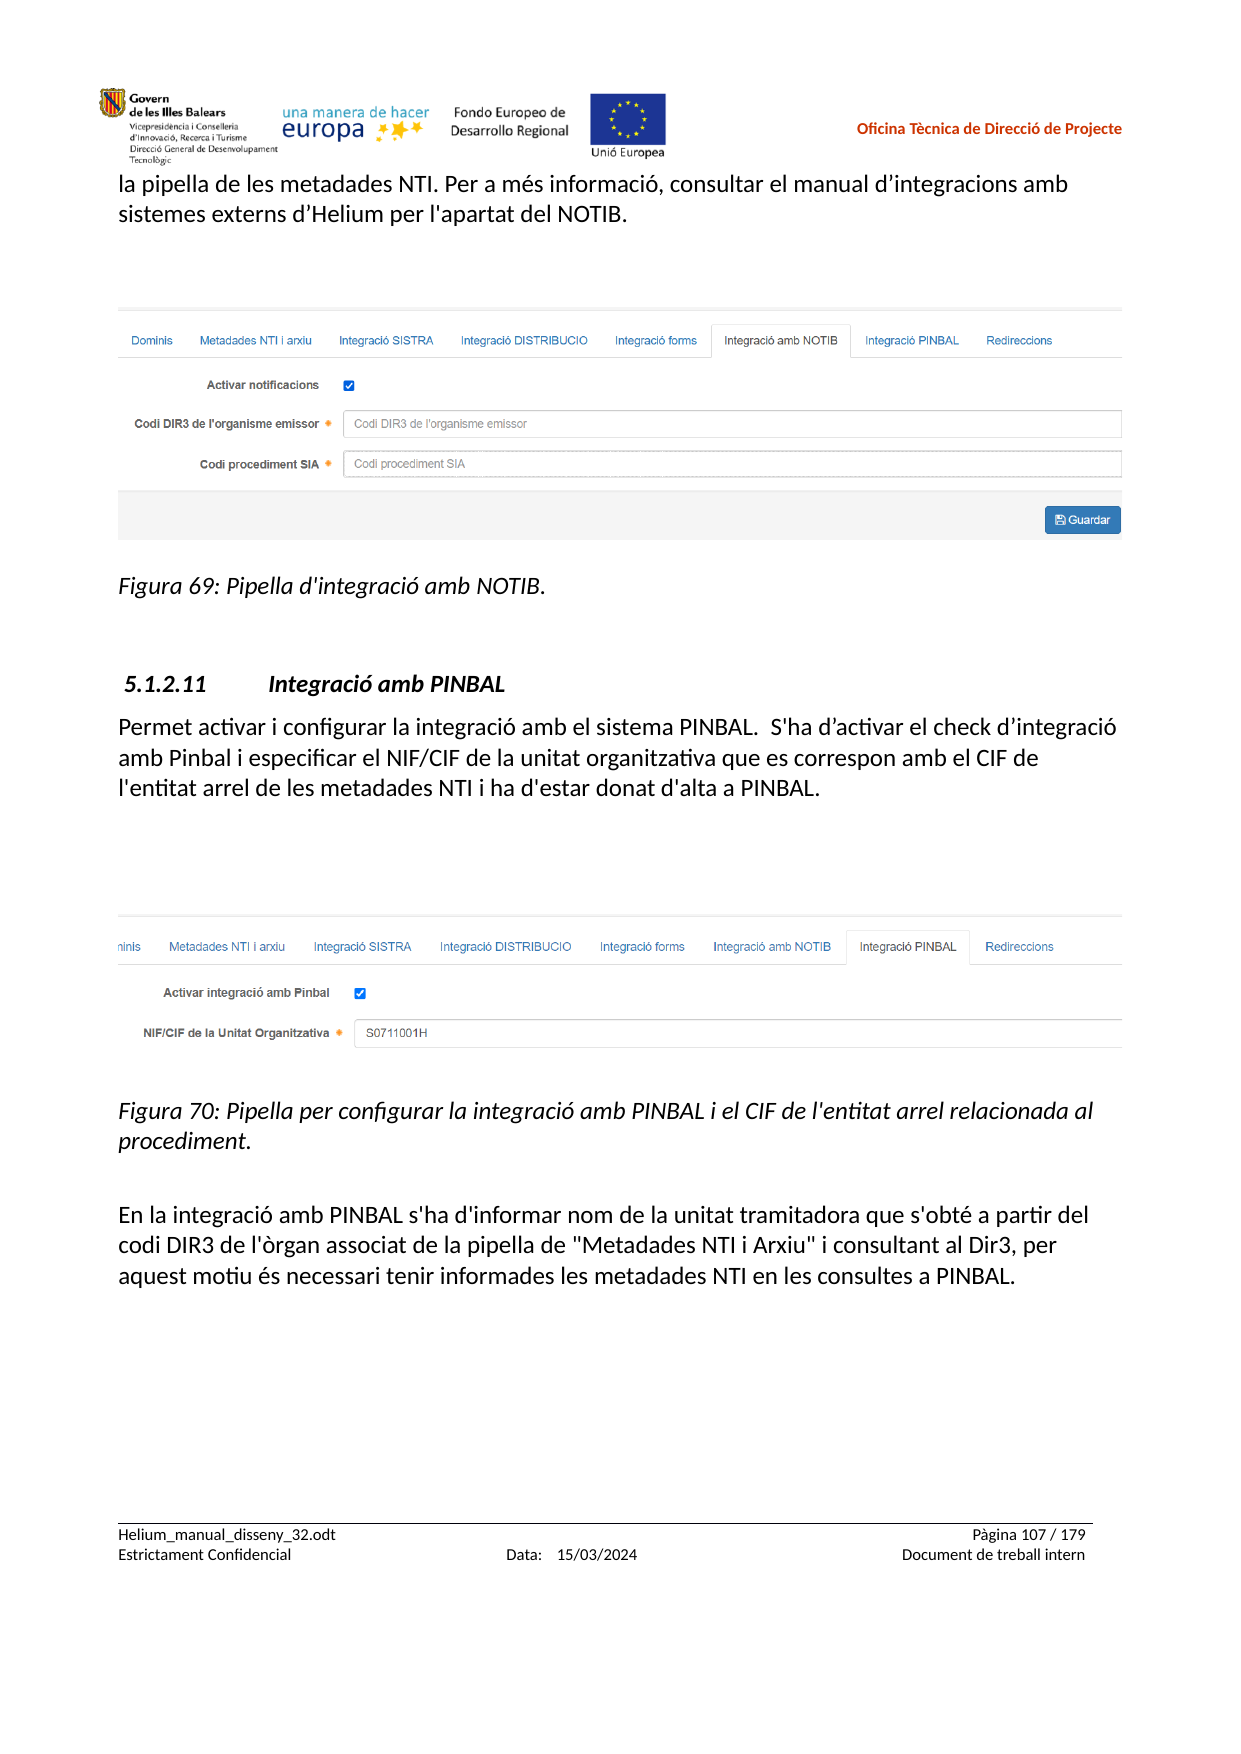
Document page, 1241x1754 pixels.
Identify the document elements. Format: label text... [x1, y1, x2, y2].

picture [118, 914, 1123, 1095]
picture [99, 87, 668, 166]
text la pipella de les metadades NTI. Per a més informació, consultar el manual d’integracions amb sistemes externs d’Helium per l'apartat del NOTIB. [118, 168, 1122, 229]
picture [118, 307, 1123, 540]
subtitle Integració amb PINBAL [118, 669, 1122, 699]
text Figura 69: Pipella d'integració amb NOTIB. [118, 540, 1122, 601]
text Figura 70: Pipella per configurar la integració amb PINBAL i el CIF de l'entitat arrel relacionada al procediment. [118, 1095, 1122, 1156]
text Permet activar i configurar la integració amb el sistema PINBAL. S'ha d’activar el check d’integració amb Pinbal i especificar el NIF/CIF de la unitat organitzativa que es correspon amb el CIF de l'entitat arrel de les metadades NTI i ha d'estar donat d'alta a PINBAL. [118, 712, 1122, 803]
text En la integració amb PINBAL s'ha d'informar nom de la unitat tramitadora que s'obté a partir del codi DIR3 de l'òrgan associat de la pipella de "Metadades NTI i Arxiu" i consultant al Dir3, per aquest motiu és necessari tenir informades les metadades NTI en les consultes a PINBAL. [118, 1199, 1122, 1290]
